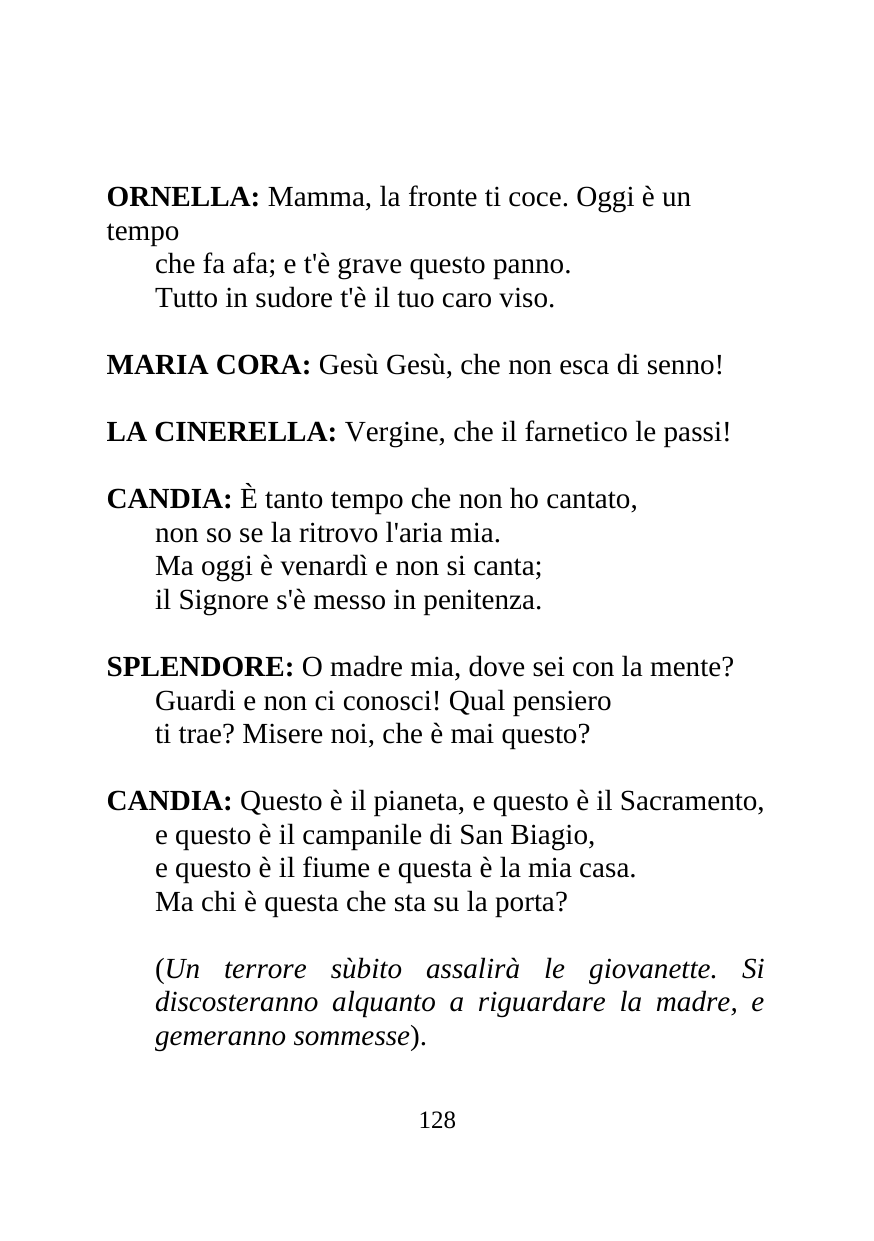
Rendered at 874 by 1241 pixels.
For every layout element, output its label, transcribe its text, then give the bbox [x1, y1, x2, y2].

text non so se la ritrovo l'aria mia. [155, 515, 768, 548]
text LA CINERELLA: Vergine, che il farnetico le passi! [106, 414, 768, 448]
text MARIA CORA: Gesù Gesù, che non esca di senno! [106, 347, 768, 381]
text ti trae? Misere noi, che è mai questo? [155, 716, 768, 750]
text Ma oggi è venardì e non si canta; [155, 548, 768, 582]
text CANDIA: Questo è il pianeta, e questo è il Sacramento, [106, 783, 768, 817]
text ORNELLA: Mamma, la fronte ti coce. Oggi è un tempo [106, 179, 768, 247]
text Guardi e non ci conosci! Qual pensiero [155, 683, 768, 716]
text e questo è il fiume e questa è la mia casa. [155, 850, 768, 884]
text che fa afa; e t'è grave questo panno. [155, 247, 768, 280]
text (Un terrore sùbito assalirà le giovanette. Si discosteranno alquanto a riguardare la madre, e gemeranno sommesse). [155, 951, 768, 1052]
text CANDIA: È tanto tempo che non ho cantato, [106, 481, 768, 515]
text Tutto in sudore t'è il tuo caro viso. [155, 280, 768, 314]
text SPLENDORE: O madre mia, dove sei con la mente? [106, 649, 768, 683]
text il Signore s'è messo in penitenza. [155, 582, 768, 616]
text e questo è il campanile di San Biagio, [155, 817, 768, 850]
text Ma chi è questa che sta su la porta? [155, 884, 768, 917]
